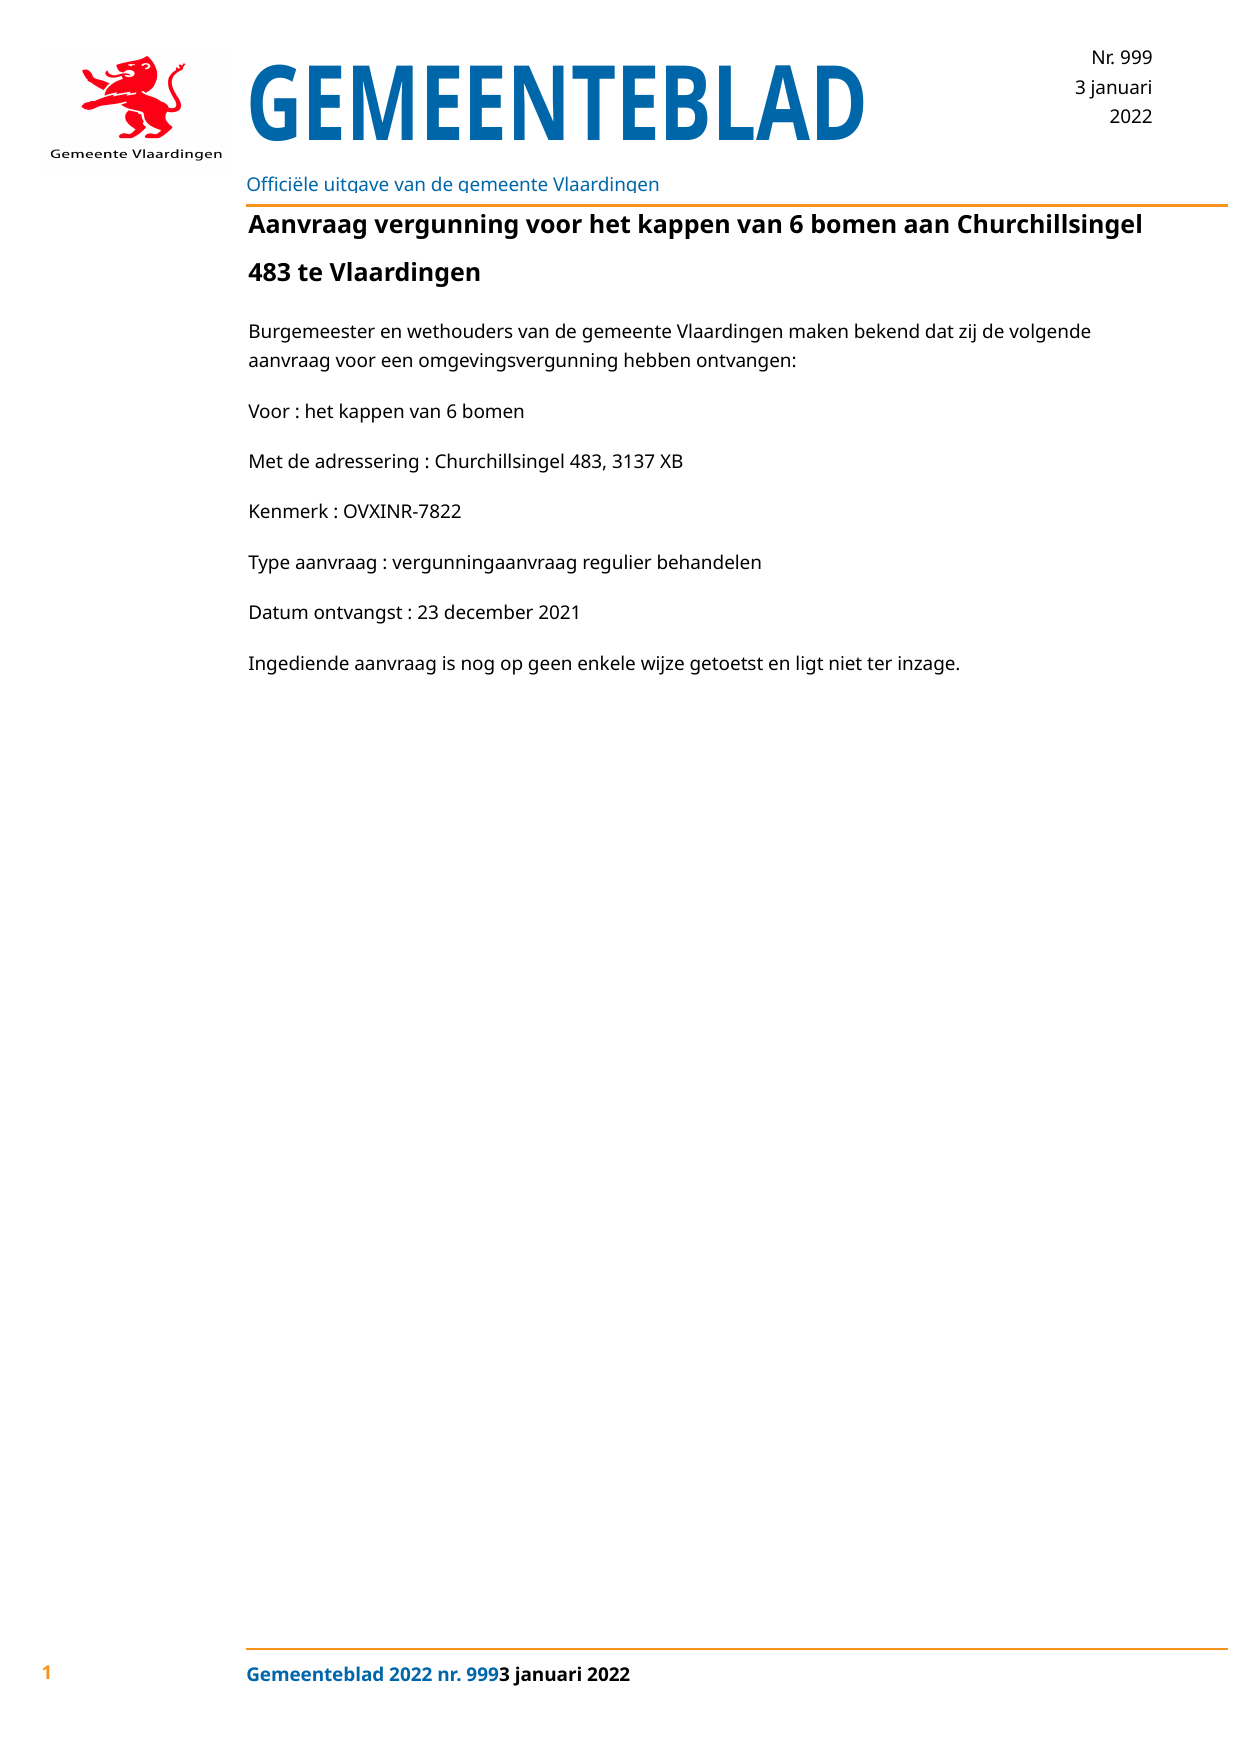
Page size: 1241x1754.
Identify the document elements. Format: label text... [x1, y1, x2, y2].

text Aanvraag vergunning voor het kappen van 6 bomen aan Churchillsingel 483 te Vlaardingen [248, 207, 1152, 288]
text Burgemeester en wethouders van de gemeente Vlaardingen maken bekend dat zij de volgende aanvraag voor een omgevingsvergunning hebben ontvangen: [248, 318, 1152, 373]
text Type aanvraag : vergunningaanvraag regulier behandelen [248, 549, 1152, 575]
picture [41, 47, 231, 172]
text Met de adressering : Churchillsingel 483, 3137 XB [248, 448, 1152, 474]
text Ingediende aanvraag is nog op geen enkele wijze getoetst en ligt niet ter inzage. [248, 650, 1152, 676]
text Datum ontvangst : 23 december 2021 [248, 599, 1152, 625]
text Voor : het kappen van 6 bomen [248, 398, 1152, 424]
text Kenmerk : OVXINR-7822 [248, 499, 1152, 524]
